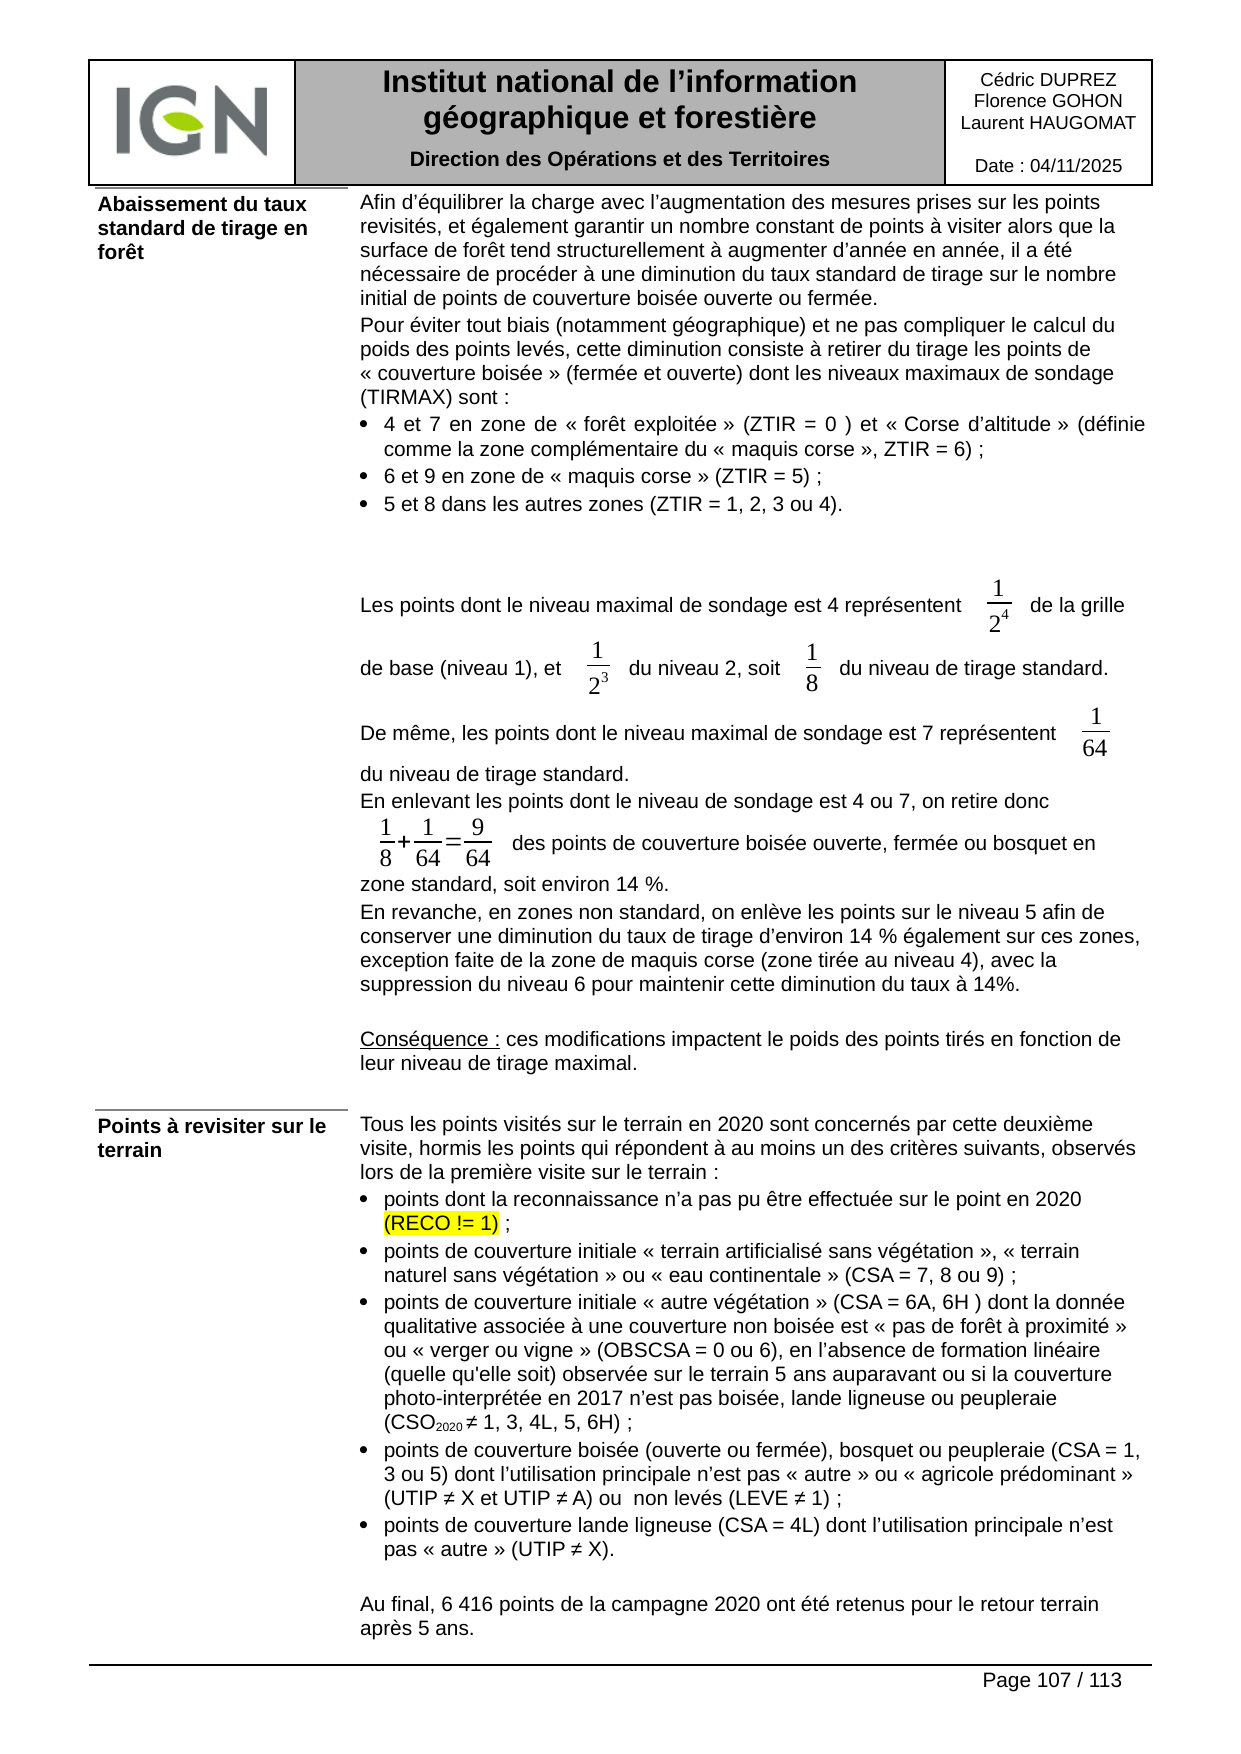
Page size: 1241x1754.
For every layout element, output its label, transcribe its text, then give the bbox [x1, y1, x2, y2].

picture [91, 62, 293, 180]
table_cell Points à revisiter sur le terrain [89, 1108, 354, 1646]
table_cell Abaissement du taux standard de tirage en forêt [89, 186, 354, 1108]
table_cell Tous les points visités sur le terrain en 2020 sont concernés par cette deuxième visite, hormis les points qui répondent à au moins un des critères suivants, observés lors de la première visite sur le terrain : points dont la reconnaissance n’a pas pu être effectuée sur le point en 2020 (RECO != 1) ; points de couverture initiale « terrain artificialisé sans végétation », « terrain naturel sans végétation » ou « eau continentale » (CSA = 7, 8 ou 9) ; points de couverture initiale « autre végétation » (CSA = 6A, 6H ) dont la donnée qualitative associée à une couverture non boisée est « pas de forêt à proximité » ou « verger ou vigne » (OBSCSA = 0 ou 6), en l’absence de formation linéaire (quelle qu'elle soit) observée sur le terrain 5 ans auparavant ou si la couverture photo-interprétée en 2017 n’est pas boisée, lande ligneuse ou peupleraie (CSO2020 ≠ 1, 3, 4L, 5, 6H) ; points de couverture boisée (ouverte ou fermée), bosquet ou peupleraie (CSA = 1, 3 ou 5) dont l’utilisation principale n’est pas « autre » ou « agricole prédominant » (UTIP ≠ X et UTIP ≠ A) ou non levés (LEVE ≠ 1) ; points de couverture lande ligneuse (CSA = 4L) dont l’utilisation principale n’est pas « autre » (UTIP ≠ X). Au final, 6 416 points de la campagne 2020 ont été retenus pour le retour terrain après 5 ans. [354, 1108, 1152, 1646]
table_cell Afin d’équilibrer la charge avec l’augmentation des mesures prises sur les points revisités, et également garantir un nombre constant de points à visiter alors que la surface de forêt tend structurellement à augmenter d’année en année, il a été nécessaire de procéder à une diminution du taux standard de tirage sur le nombre initial de points de couverture boisée ouverte ou fermée. Pour éviter tout biais (notamment géographique) et ne pas compliquer le calcul du poids des points levés, cette diminution consiste à retirer du tirage les points de « couverture boisée » (fermée et ouverte) dont les niveaux maximaux de sondage (TIRMAX) sont : 4 et 7 en zone de « forêt exploitée » (ZTIR = 0 ) et « Corse d’altitude » (définie comme la zone complémentaire du « maquis corse », ZTIR = 6) ; 6 et 9 en zone de « maquis corse » (ZTIR = 5) ; 5 et 8 dans les autres zones (ZTIR = 1, 2, 3 ou 4). Les points dont le niveau maximal de sondage est 4 représentent de la grille de base (niveau 1), et du niveau 2, soit du niveau de tirage standard. De même, les points dont le niveau maximal de sondage est 7 représentent du niveau de tirage standard. En enlevant les points dont le niveau de sondage est 4 ou 7, on retire donc des points de couverture boisée ouverte, fermée ou bosquet en zone standard, soit environ 14 %. En revanche, en zones non standard, on enlève les points sur le niveau 5 afin de conserver une diminution du taux de tirage d’environ 14 % également sur ces zones, exception faite de la zone de maquis corse (zone tirée au niveau 4), avec la suppression du niveau 6 pour maintenir cette diminution du taux à 14%. Conséquence : ces modifications impactent le poids des points tirés en fonction de leur niveau de tirage maximal. [354, 186, 1152, 1108]
